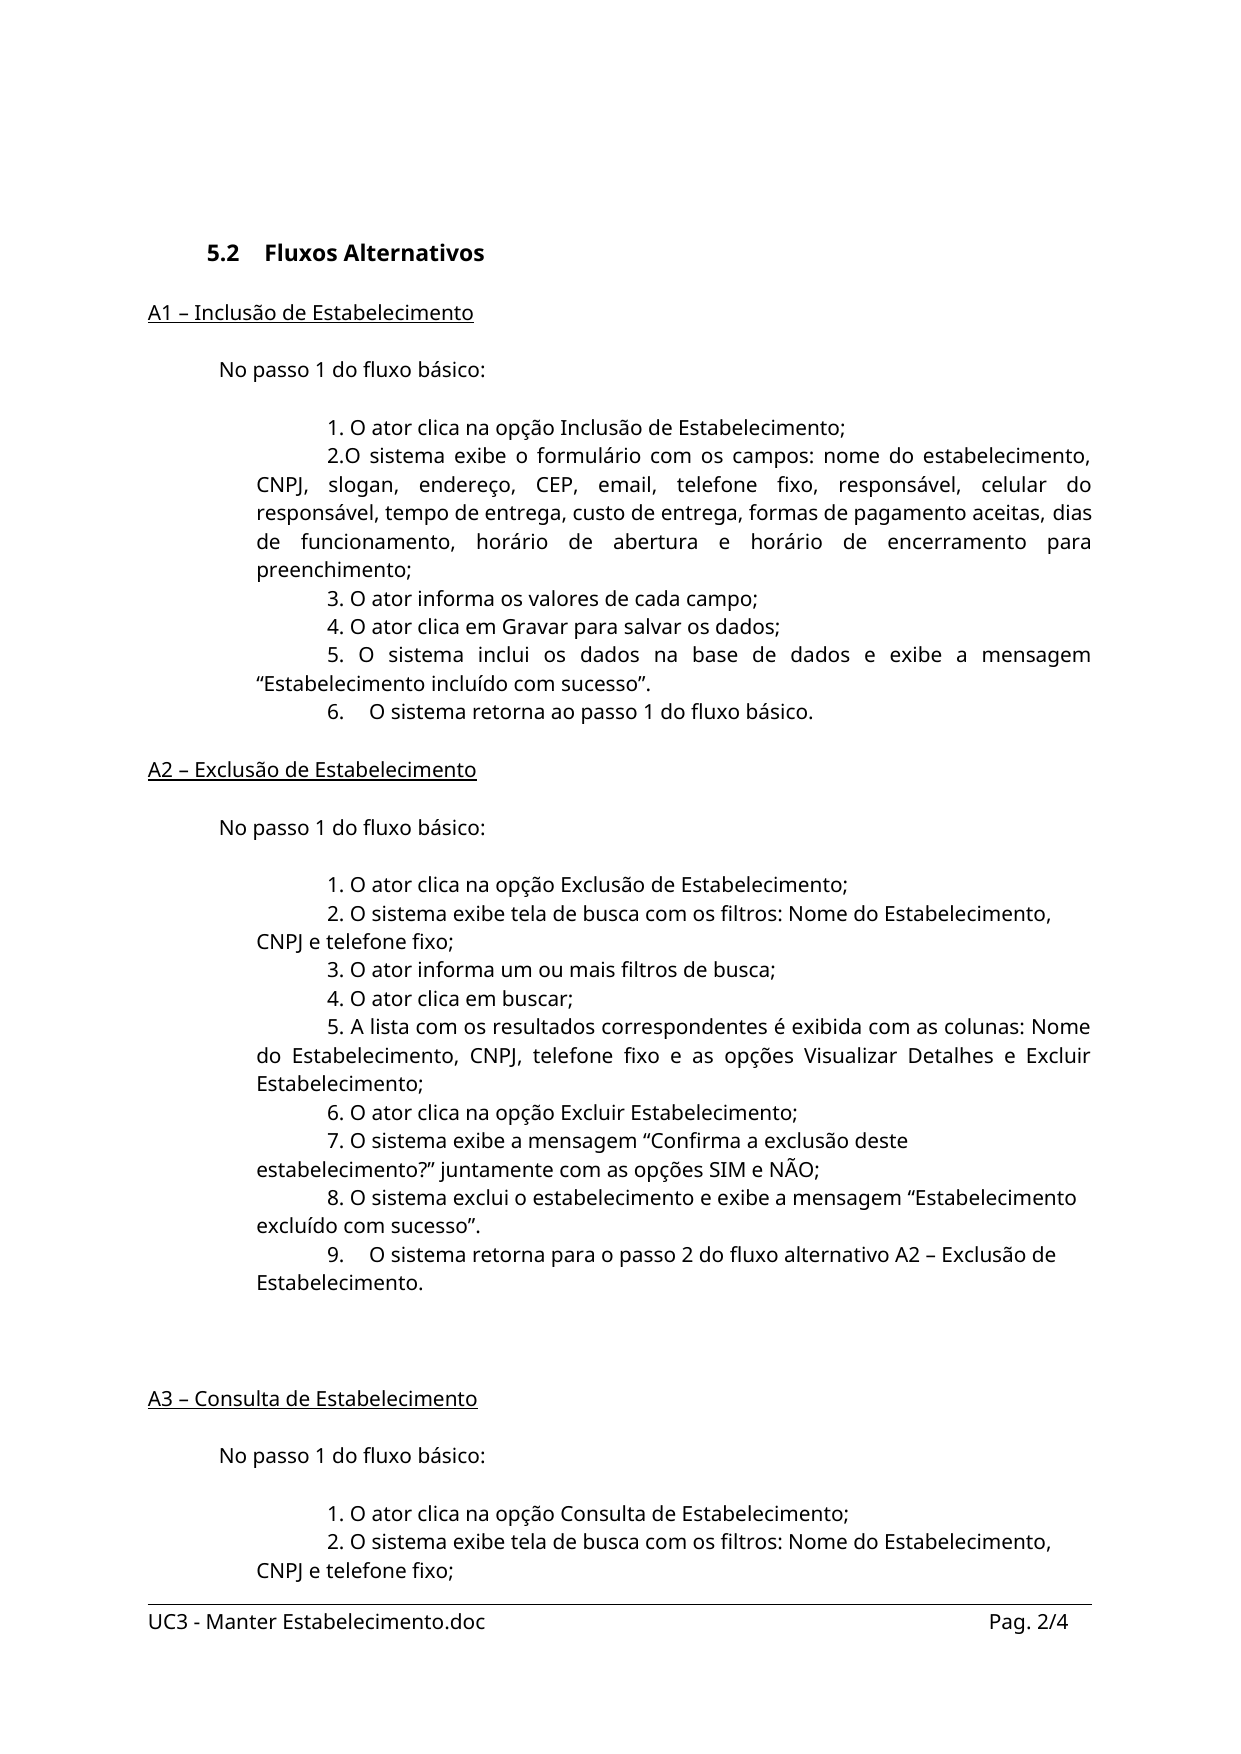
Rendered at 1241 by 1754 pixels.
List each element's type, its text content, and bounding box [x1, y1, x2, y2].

subtitle Fluxos Alternativos [177, 237, 1092, 268]
text 3. O ator informa um ou mais filtros de busca; [256, 956, 1092, 984]
text 7. O sistema exibe a mensagem “Confirma a exclusão deste estabelecimento?” juntamente com as opções SIM e NÃO; [256, 1126, 1092, 1183]
text 1. O ator clica na opção Inclusão de Estabelecimento; [256, 413, 1092, 442]
text A2 – Exclusão de Estabelecimento [148, 755, 1092, 783]
text 2.O sistema exibe o formulário com os campos: nome do estabelecimento, CNPJ, slogan, endereço, CEP, email, telefone fixo, responsável, celular do responsável, tempo de entrega, custo de entrega, formas de pagamento aceitas, dias de funcionamento, horário de abertura e horário de encerramento para preenchimento; [256, 442, 1092, 584]
text 6. O ator clica na opção Excluir Estabelecimento; [256, 1098, 1092, 1126]
text 2. O sistema exibe tela de busca com os filtros: Nome do Estabelecimento, CNPJ e telefone fixo; [256, 1527, 1092, 1584]
text No passo 1 do fluxo básico: [148, 356, 1092, 384]
text 8. O sistema exclui o estabelecimento e exibe a mensagem “Estabelecimento excluído com sucesso”. [256, 1183, 1092, 1240]
list O sistema retorna para o passo 2 do fluxo alternativo A2 – Exclusão de Estabelecimento. [256, 1240, 1092, 1297]
text 4. O ator clica em buscar; [256, 984, 1092, 1012]
text A3 – Consulta de Estabelecimento [148, 1384, 1092, 1412]
text 5. A lista com os resultados correspondentes é exibida com as colunas: Nome do Estabelecimento, CNPJ, telefone fixo e as opções Visualizar Detalhes e Excluir Estabelecimento; [256, 1012, 1092, 1098]
text 3. O ator informa os valores de cada campo; [256, 584, 1092, 612]
text 1. O ator clica na opção Exclusão de Estabelecimento; [256, 870, 1092, 899]
text 2. O sistema exibe tela de busca com os filtros: Nome do Estabelecimento, CNPJ e telefone fixo; [256, 899, 1092, 956]
text No passo 1 do fluxo básico: [148, 813, 1092, 841]
text 4. O ator clica em Gravar para salvar os dados; [256, 612, 1092, 641]
list O sistema retorna ao passo 1 do fluxo básico. [256, 697, 1092, 726]
text 5. O sistema inclui os dados na base de dados e exibe a mensagem “Estabelecimento incluído com sucesso”. [256, 641, 1092, 697]
text 1. O ator clica na opção Consulta de Estabelecimento; [256, 1499, 1092, 1527]
text A1 – Inclusão de Estabelecimento [148, 298, 1092, 326]
text No passo 1 do fluxo básico: [148, 1441, 1092, 1470]
